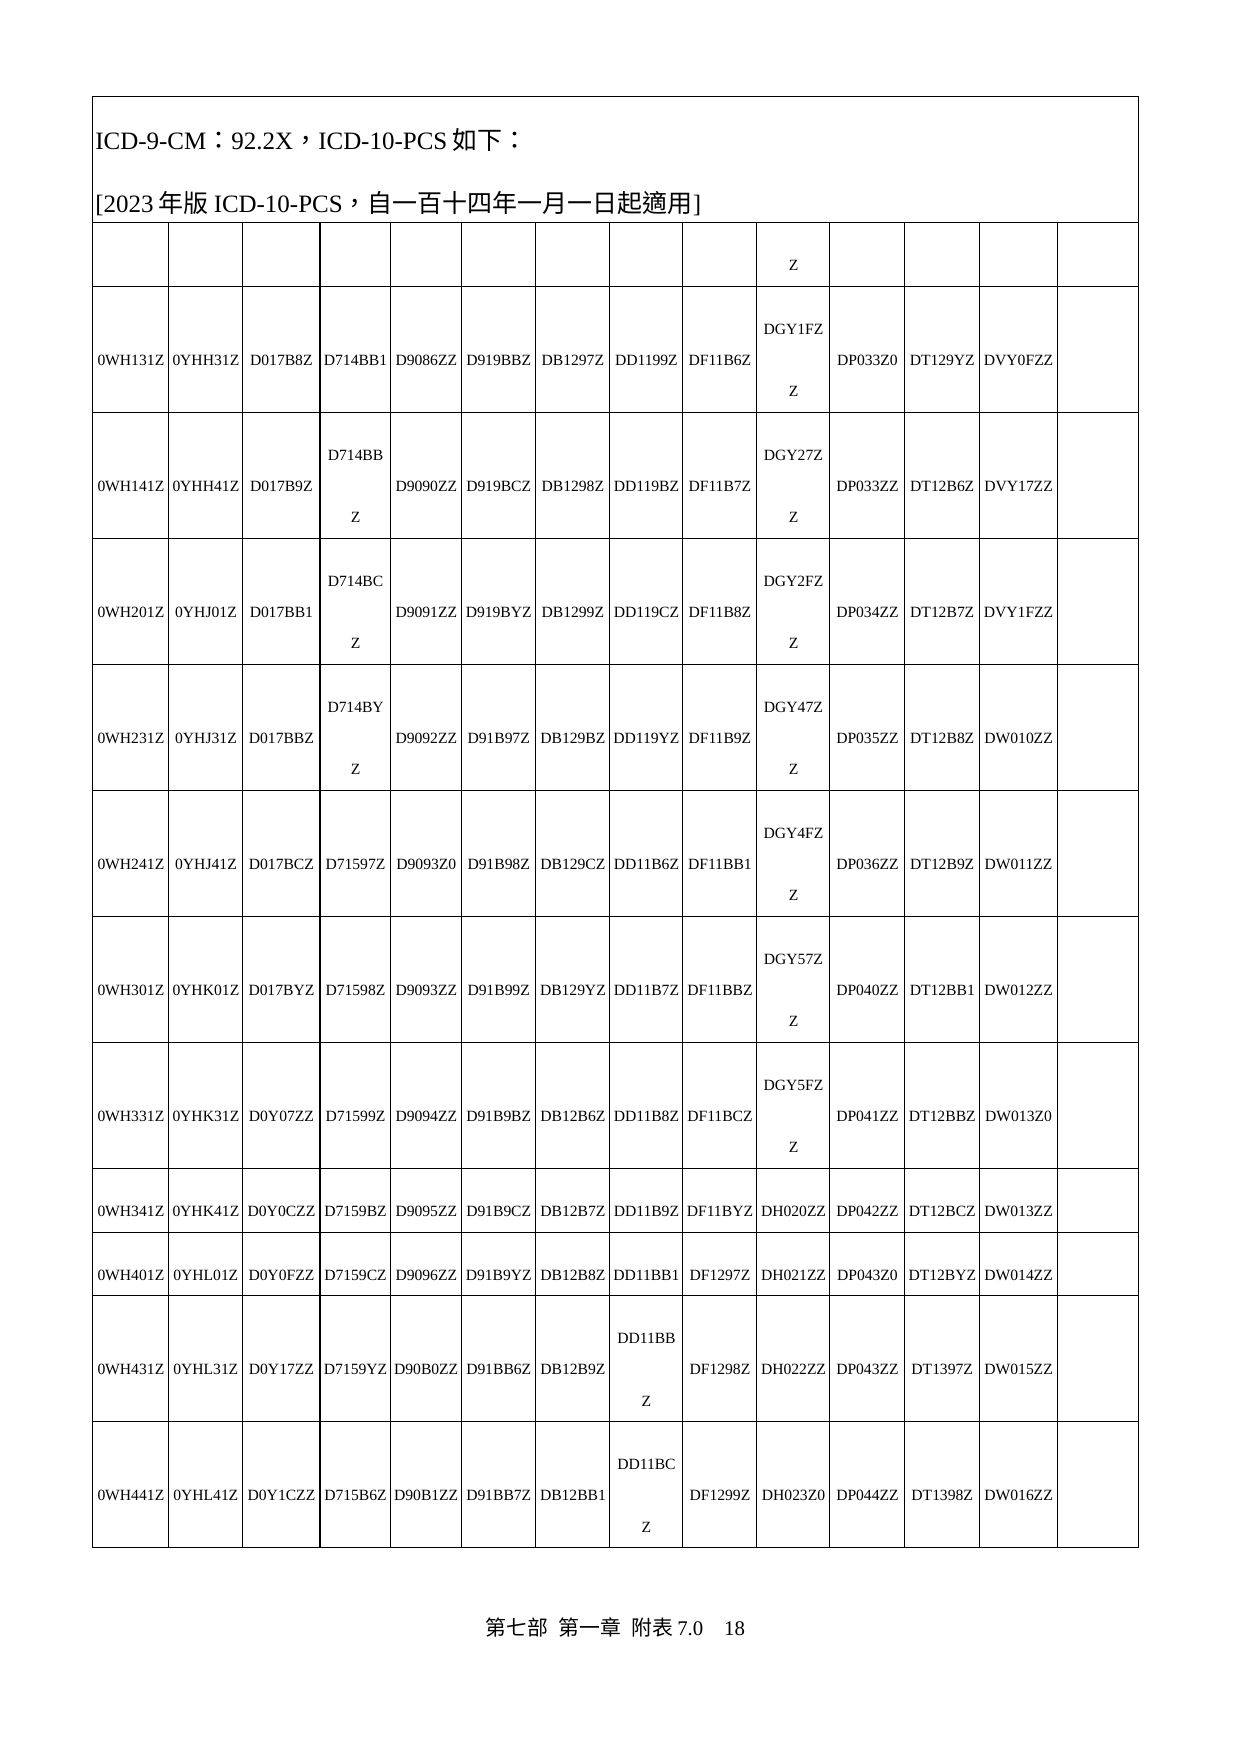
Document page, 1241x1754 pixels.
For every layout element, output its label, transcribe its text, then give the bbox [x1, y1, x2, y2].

table_cell D9096ZZ [391, 1233, 461, 1295]
table_cell DF11BCZ [683, 1043, 756, 1168]
table_cell [1058, 539, 1138, 664]
table_cell DW013ZZ [980, 1169, 1057, 1232]
table_cell 0YHJ01Z [169, 539, 242, 664]
table_cell DB1299Z [536, 539, 609, 664]
table_cell D71599Z [321, 1043, 390, 1168]
table_cell 0WH401Z [93, 1233, 168, 1295]
table_cell DB12B6Z [536, 1043, 609, 1168]
table_cell [905, 223, 979, 286]
table_cell DT12BCZ [905, 1169, 979, 1232]
table_cell DH023Z0 [757, 1422, 829, 1547]
table_cell [391, 223, 461, 286]
table_cell DGY2FZZ [757, 539, 829, 664]
table_cell [1058, 791, 1138, 916]
table_cell D017B9Z [243, 413, 319, 538]
table_cell 0YHJ41Z [169, 791, 242, 916]
table_cell DD119BZ [610, 413, 682, 538]
table_cell DD11BBZ [610, 1296, 682, 1421]
table_cell [980, 223, 1057, 286]
table_cell [169, 223, 242, 286]
table_cell D017B8Z [243, 287, 319, 412]
table_cell 0YHK41Z [169, 1169, 242, 1232]
table_cell [683, 223, 756, 286]
table_cell DT129YZ [905, 287, 979, 412]
table_cell D0Y0FZZ [243, 1233, 319, 1295]
table_cell DW012ZZ [980, 917, 1057, 1042]
table_cell DD119YZ [610, 665, 682, 790]
table_cell DH020ZZ [757, 1169, 829, 1232]
table_cell DD11B6Z [610, 791, 682, 916]
table_cell D017BYZ [243, 917, 319, 1042]
table_cell DB129CZ [536, 791, 609, 916]
table_cell DP042ZZ [830, 1169, 904, 1232]
table_cell DF11B7Z [683, 413, 756, 538]
table_cell D9091ZZ [391, 539, 461, 664]
table_cell 0WH341Z [93, 1169, 168, 1232]
table_cell [243, 223, 319, 286]
table_cell D91B9CZ [462, 1169, 535, 1232]
table_cell DD11B7Z [610, 917, 682, 1042]
table_cell 0WH131Z [93, 287, 168, 412]
table_cell D91B9BZ [462, 1043, 535, 1168]
table_cell DB1297Z [536, 287, 609, 412]
table_cell 0WH241Z [93, 791, 168, 916]
table_cell DF11B6Z [683, 287, 756, 412]
table_cell DH021ZZ [757, 1233, 829, 1295]
table_cell D91B99Z [462, 917, 535, 1042]
table_cell D919BBZ [462, 287, 535, 412]
table_cell DF1297Z [683, 1233, 756, 1295]
table_cell 0YHJ31Z [169, 665, 242, 790]
table_cell DD11BCZ [610, 1422, 682, 1547]
table_cell DB12B7Z [536, 1169, 609, 1232]
table_cell D714BCZ [321, 539, 390, 664]
table_cell D90B1ZZ [391, 1422, 461, 1547]
table_cell DVY0FZZ [980, 287, 1057, 412]
table_cell DP033Z0 [830, 287, 904, 412]
table_cell D90B0ZZ [391, 1296, 461, 1421]
table_cell DD1199Z [610, 287, 682, 412]
table_cell DGY27ZZ [757, 413, 829, 538]
table_cell DW015ZZ [980, 1296, 1057, 1421]
table_cell D9086ZZ [391, 287, 461, 412]
table_cell DF11BBZ [683, 917, 756, 1042]
table_cell D91B9YZ [462, 1233, 535, 1295]
table_cell DB129YZ [536, 917, 609, 1042]
table_cell [93, 223, 168, 286]
table_cell 0YHK31Z [169, 1043, 242, 1168]
table_cell DP041ZZ [830, 1043, 904, 1168]
table_cell DP043ZZ [830, 1296, 904, 1421]
table_cell D91B97Z [462, 665, 535, 790]
table_cell D0Y1CZZ [243, 1422, 319, 1547]
table_cell D91BB6Z [462, 1296, 535, 1421]
table_cell DF11B8Z [683, 539, 756, 664]
table_cell D71597Z [321, 791, 390, 916]
table_cell 0WH301Z [93, 917, 168, 1042]
table_cell DF11BB1 [683, 791, 756, 916]
table_cell 0WH331Z [93, 1043, 168, 1168]
table_cell D7159CZ [321, 1233, 390, 1295]
table_cell 0WH431Z [93, 1296, 168, 1421]
table_cell D9090ZZ [391, 413, 461, 538]
table_cell DB12B9Z [536, 1296, 609, 1421]
table_cell [536, 223, 609, 286]
table_cell DP036ZZ [830, 791, 904, 916]
table_cell DT12BYZ [905, 1233, 979, 1295]
table_cell [1058, 413, 1138, 538]
table_cell DP043Z0 [830, 1233, 904, 1295]
table_cell [462, 223, 535, 286]
table_cell D919BYZ [462, 539, 535, 664]
table_cell DP040ZZ [830, 917, 904, 1042]
table_cell D017BBZ [243, 665, 319, 790]
table_cell DF11B9Z [683, 665, 756, 790]
table_cell DB1298Z [536, 413, 609, 538]
table_cell DB12BB1 [536, 1422, 609, 1547]
table_cell DD11BB1 [610, 1233, 682, 1295]
table_cell D9092ZZ [391, 665, 461, 790]
table_cell D91B98Z [462, 791, 535, 916]
table_cell DF11BYZ [683, 1169, 756, 1232]
table_cell [1058, 1422, 1138, 1547]
table_cell DP034ZZ [830, 539, 904, 664]
table_cell D7159YZ [321, 1296, 390, 1421]
table_cell D9093Z0 [391, 791, 461, 916]
table_cell D0Y17ZZ [243, 1296, 319, 1421]
table_cell DP044ZZ [830, 1422, 904, 1547]
table_cell D7159BZ [321, 1169, 390, 1232]
table_cell DGY5FZZ [757, 1043, 829, 1168]
table_cell DW011ZZ [980, 791, 1057, 916]
table_cell D715B6Z [321, 1422, 390, 1547]
table_cell [1058, 1296, 1138, 1421]
table_cell DP033ZZ [830, 413, 904, 538]
table_cell DGY57ZZ [757, 917, 829, 1042]
table_cell [1058, 223, 1138, 286]
table_cell D9095ZZ [391, 1169, 461, 1232]
table_cell DD11B8Z [610, 1043, 682, 1168]
table_cell [321, 223, 390, 286]
table_cell 0YHL31Z [169, 1296, 242, 1421]
table_cell DGY4FZZ [757, 791, 829, 916]
table_cell DVY1FZZ [980, 539, 1057, 664]
table_cell DF1298Z [683, 1296, 756, 1421]
table_cell DH022ZZ [757, 1296, 829, 1421]
table_cell 0YHH41Z [169, 413, 242, 538]
table_cell D71598Z [321, 917, 390, 1042]
table_cell DT12BBZ [905, 1043, 979, 1168]
table_cell D9094ZZ [391, 1043, 461, 1168]
table_cell [610, 223, 682, 286]
table_cell 0YHK01Z [169, 917, 242, 1042]
table_cell D0Y0CZZ [243, 1169, 319, 1232]
table_cell 0YHH31Z [169, 287, 242, 412]
table_cell DD119CZ [610, 539, 682, 664]
table_cell D017BB1 [243, 539, 319, 664]
table_cell DT12BB1 [905, 917, 979, 1042]
table_cell [1058, 287, 1138, 412]
table_cell DT12B7Z [905, 539, 979, 664]
table_cell DT12B9Z [905, 791, 979, 916]
table_cell DF1299Z [683, 1422, 756, 1547]
table_header ICD-9-CM：92.2X，ICD-10-PCS如下： [2023年版ICD-10-PCS，自一百十四年一月一日起適用] [93, 97, 1057, 222]
table_cell 0WH141Z [93, 413, 168, 538]
table_cell [1058, 917, 1138, 1042]
table_cell D919BCZ [462, 413, 535, 538]
table_cell DD11B9Z [610, 1169, 682, 1232]
table_cell D0Y07ZZ [243, 1043, 319, 1168]
table_cell D714BYZ [321, 665, 390, 790]
table_cell [1058, 665, 1138, 790]
table_cell [1058, 1169, 1138, 1232]
table_cell 0WH201Z [93, 539, 168, 664]
table_cell Z [757, 223, 829, 286]
table_cell DB12B8Z [536, 1233, 609, 1295]
table_cell DT12B8Z [905, 665, 979, 790]
table_cell 0YHL01Z [169, 1233, 242, 1295]
table_cell [1058, 1043, 1138, 1168]
table_cell D91BB7Z [462, 1422, 535, 1547]
table_cell 0WH441Z [93, 1422, 168, 1547]
table_cell D017BCZ [243, 791, 319, 916]
table_cell DVY17ZZ [980, 413, 1057, 538]
table_cell DW016ZZ [980, 1422, 1057, 1547]
table_cell D714BBZ [321, 413, 390, 538]
table_cell D9093ZZ [391, 917, 461, 1042]
table_cell DT1398Z [905, 1422, 979, 1547]
table_cell DT1397Z [905, 1296, 979, 1421]
table_cell DW013Z0 [980, 1043, 1057, 1168]
table_cell 0WH231Z [93, 665, 168, 790]
table_header [1057, 97, 1138, 222]
table_cell 0YHL41Z [169, 1422, 242, 1547]
table_cell DGY1FZZ [757, 287, 829, 412]
table_cell D714BB1 [321, 287, 390, 412]
table_cell DB129BZ [536, 665, 609, 790]
table_cell DGY47ZZ [757, 665, 829, 790]
table_cell [1058, 1233, 1138, 1295]
table_cell DP035ZZ [830, 665, 904, 790]
table_cell DW010ZZ [980, 665, 1057, 790]
table_cell [830, 223, 904, 286]
table_cell DT12B6Z [905, 413, 979, 538]
table_cell DW014ZZ [980, 1233, 1057, 1295]
